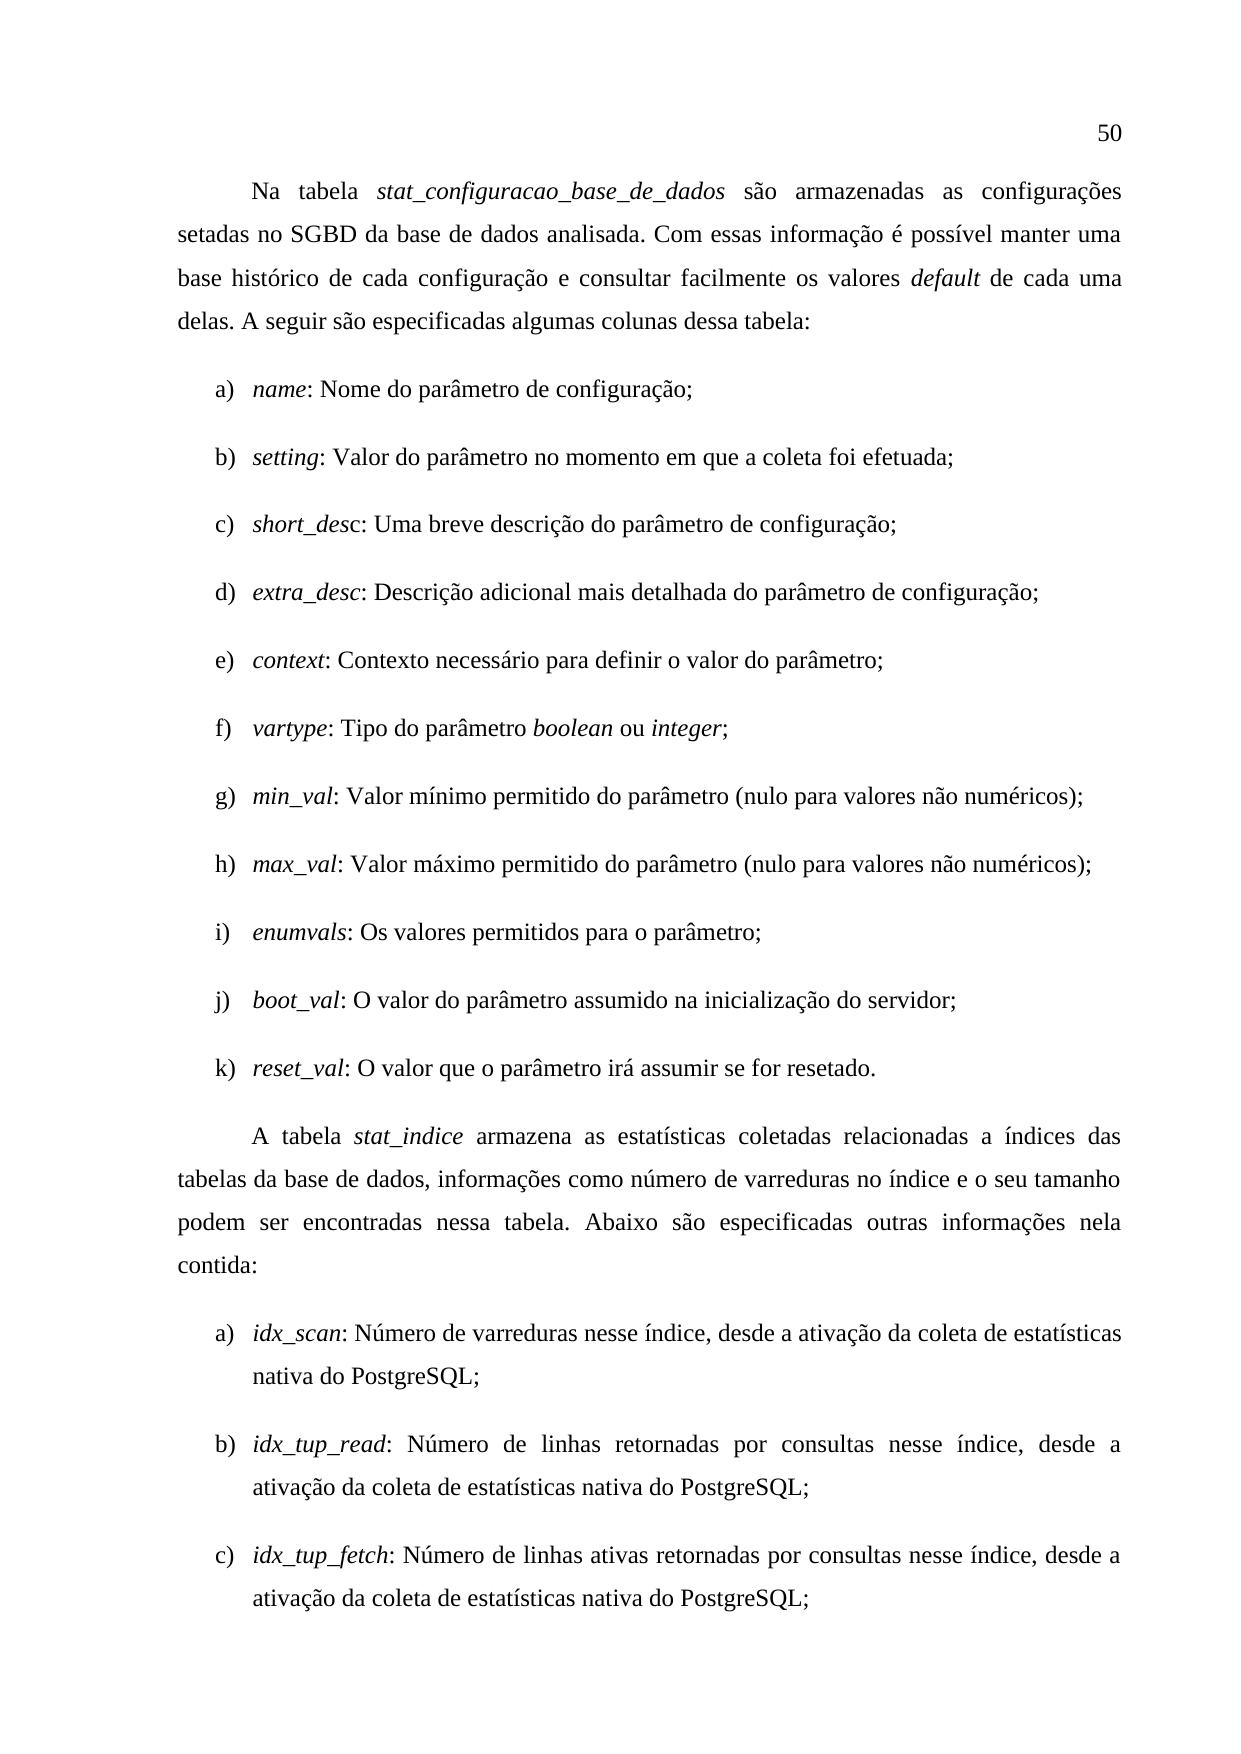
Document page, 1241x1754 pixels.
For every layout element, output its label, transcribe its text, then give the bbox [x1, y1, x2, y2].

list short_desc: Uma breve descrição do parâmetro de configuração; [215, 509, 1122, 538]
list min_val: Valor mínimo permitido do parâmetro (nulo para valores não numéricos); [215, 781, 1122, 810]
list setting: Valor do parâmetro no momento em que a coleta foi efetuada; [215, 442, 1122, 470]
list extra_desc: Descrição adicional mais detalhada do parâmetro de configuração; [215, 577, 1122, 606]
list idx_scan: Número de varreduras nesse índice, desde a ativação da coleta de estatísticas nativa do PostgreSQL; [215, 1318, 1122, 1390]
list boot_val: O valor do parâmetro assumido na inicialização do servidor; [215, 985, 1122, 1014]
text Na tabela stat_configuracao_base_de_dados são armazenadas as configurações setadas no SGBD da base de dados analisada. Com essas informação é possível manter uma base histórico de cada configuração e consultar facilmente os valores default de cada uma delas. A seguir são especificadas algumas colunas dessa tabela: [177, 176, 1122, 334]
list reset_val: O valor que o parâmetro irá assumir se for resetado. [215, 1053, 1122, 1082]
list enumvals: Os valores permitidos para o parâmetro; [215, 917, 1122, 946]
list name: Nome do parâmetro de configuração; [215, 374, 1122, 402]
list idx_tup_fetch: Número de linhas ativas retornadas por consultas nesse índice, desde a ativação da coleta de estatísticas nativa do PostgreSQL; [215, 1540, 1122, 1612]
list max_val: Valor máximo permitido do parâmetro (nulo para valores não numéricos); [215, 849, 1122, 878]
list context: Contexto necessário para definir o valor do parâmetro; [215, 645, 1122, 674]
list vartype: Tipo do parâmetro boolean ou integer; [215, 713, 1122, 742]
text A tabela stat_indice armazena as estatísticas coletadas relacionadas a índices das tabelas da base de dados, informações como número de varreduras no índice e o seu tamanho podem ser encontradas nessa tabela. Abaixo são especificadas outras informações nela contida: [177, 1121, 1122, 1279]
list idx_tup_read: Número de linhas retornadas por consultas nesse índice, desde a ativação da coleta de estatísticas nativa do PostgreSQL; [215, 1429, 1122, 1501]
